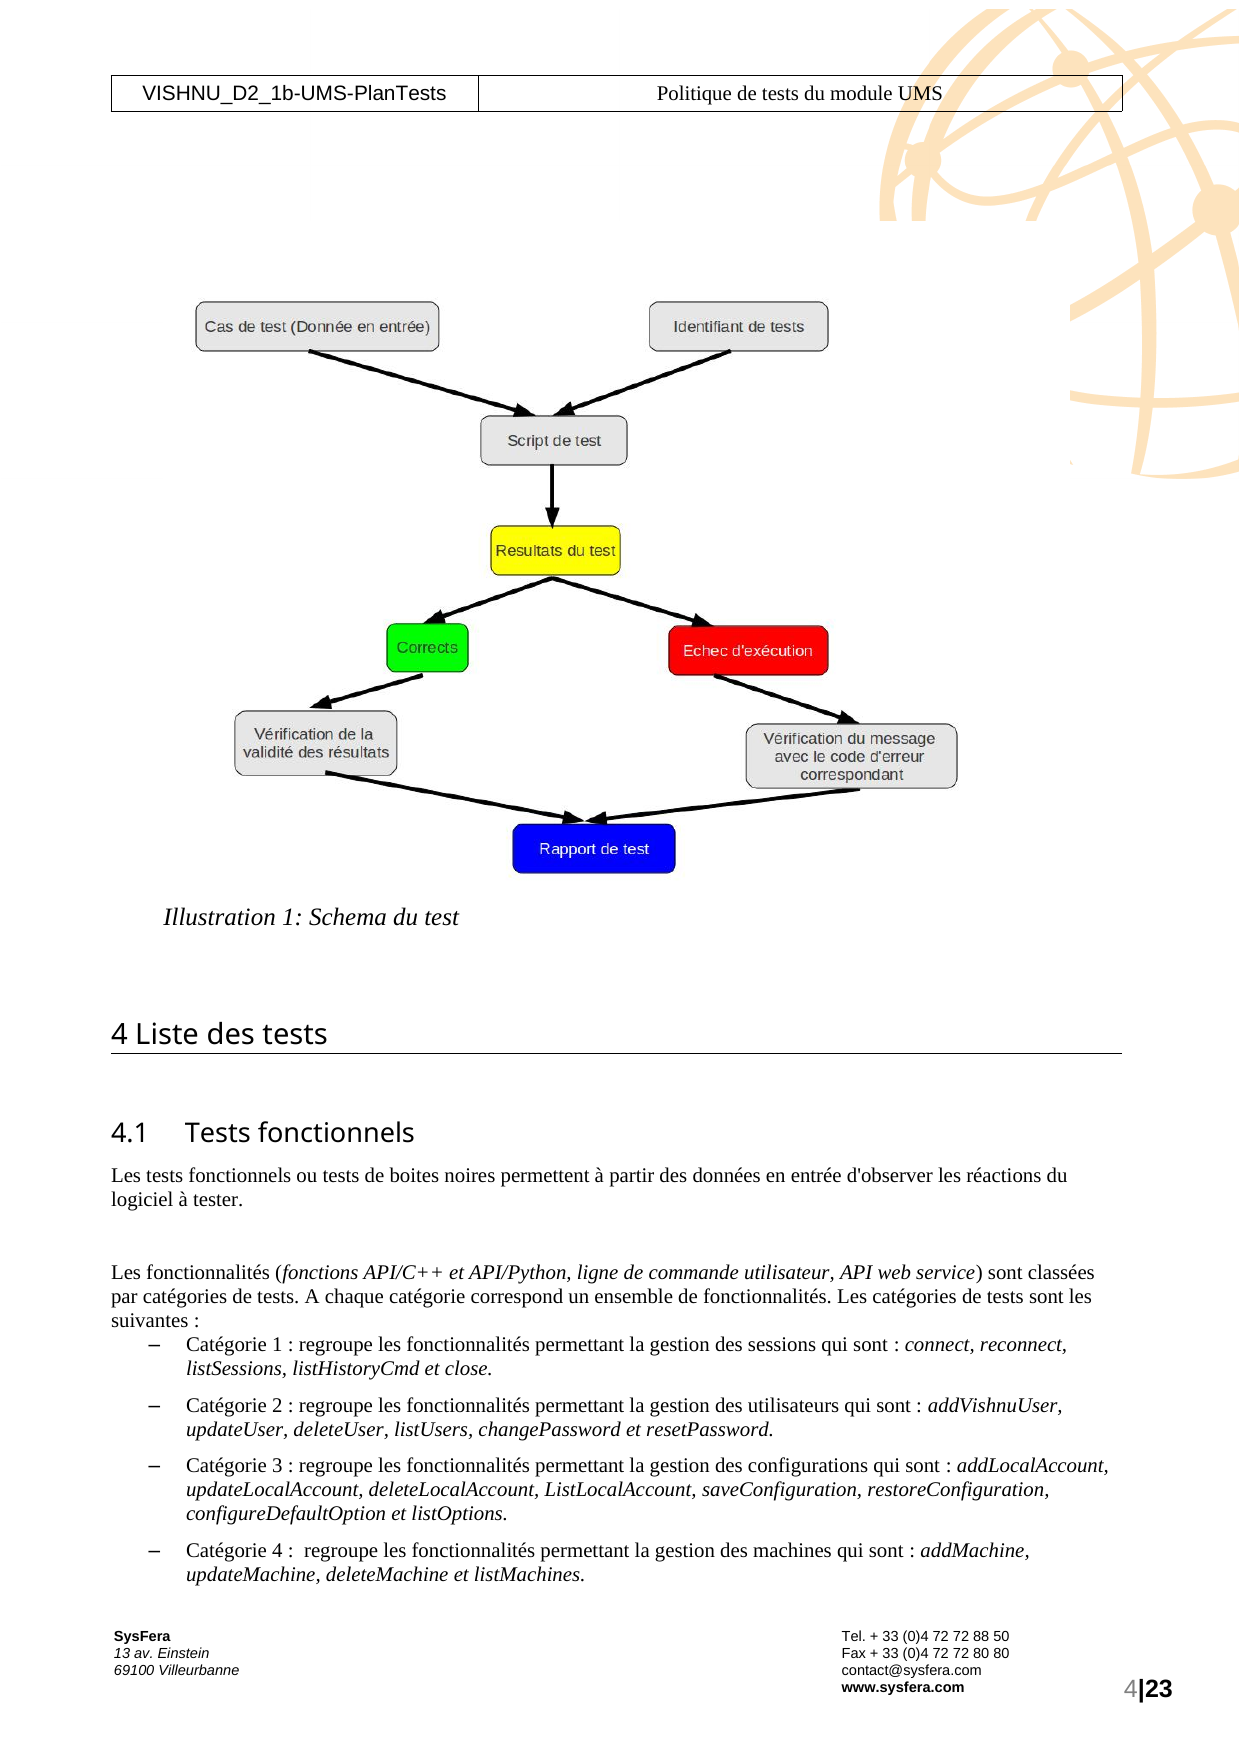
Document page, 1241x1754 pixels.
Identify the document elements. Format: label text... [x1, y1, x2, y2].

list Catégorie 2 : regroupe les fonctionnalités permettant la gestion des utilisateurs qui sont : addVishnuUser, updateUser, deleteUser, listUsers, changePassword et resetPassword. [148, 1393, 1122, 1441]
text Les fonctionnalités (fonctions API/C++ et API/Python, ligne de commande utilisateur, API web service) sont classées par catégories de tests. A chaque catégorie correspond un ensemble de fonctionnalités. Les catégories de tests sont les suivantes : [111, 1260, 1122, 1332]
list Catégorie 1 : regroupe les fonctionnalités permettant la gestion des sessions qui sont : connect, reconnect, listSessions, listHistoryCmd et close. [148, 1332, 1122, 1380]
list Catégorie 4 : regroupe les fonctionnalités permettant la gestion des machines qui sont : addMachine, updateMachine, deleteMachine et listMachines. [148, 1538, 1122, 1586]
subtitle Tests fonctionnels [111, 1113, 1122, 1150]
subtitle Liste des tests [111, 1013, 1122, 1053]
text Illustration 1: Schema du test [163, 902, 1070, 931]
text Les tests fonctionnels ou tests de boites noires permettent à partir des données en entrée d'observer les réactions du logiciel à tester. [111, 1163, 1122, 1211]
list Catégorie 3 : regroupe les fonctionnalités permettant la gestion des configurations qui sont : addLocalAccount, updateLocalAccount, deleteLocalAccount, ListLocalAccount, saveConfiguration, restoreConfiguration, configureDefaultOption et listOptions. [148, 1453, 1122, 1525]
picture [1, 9, 1239, 902]
